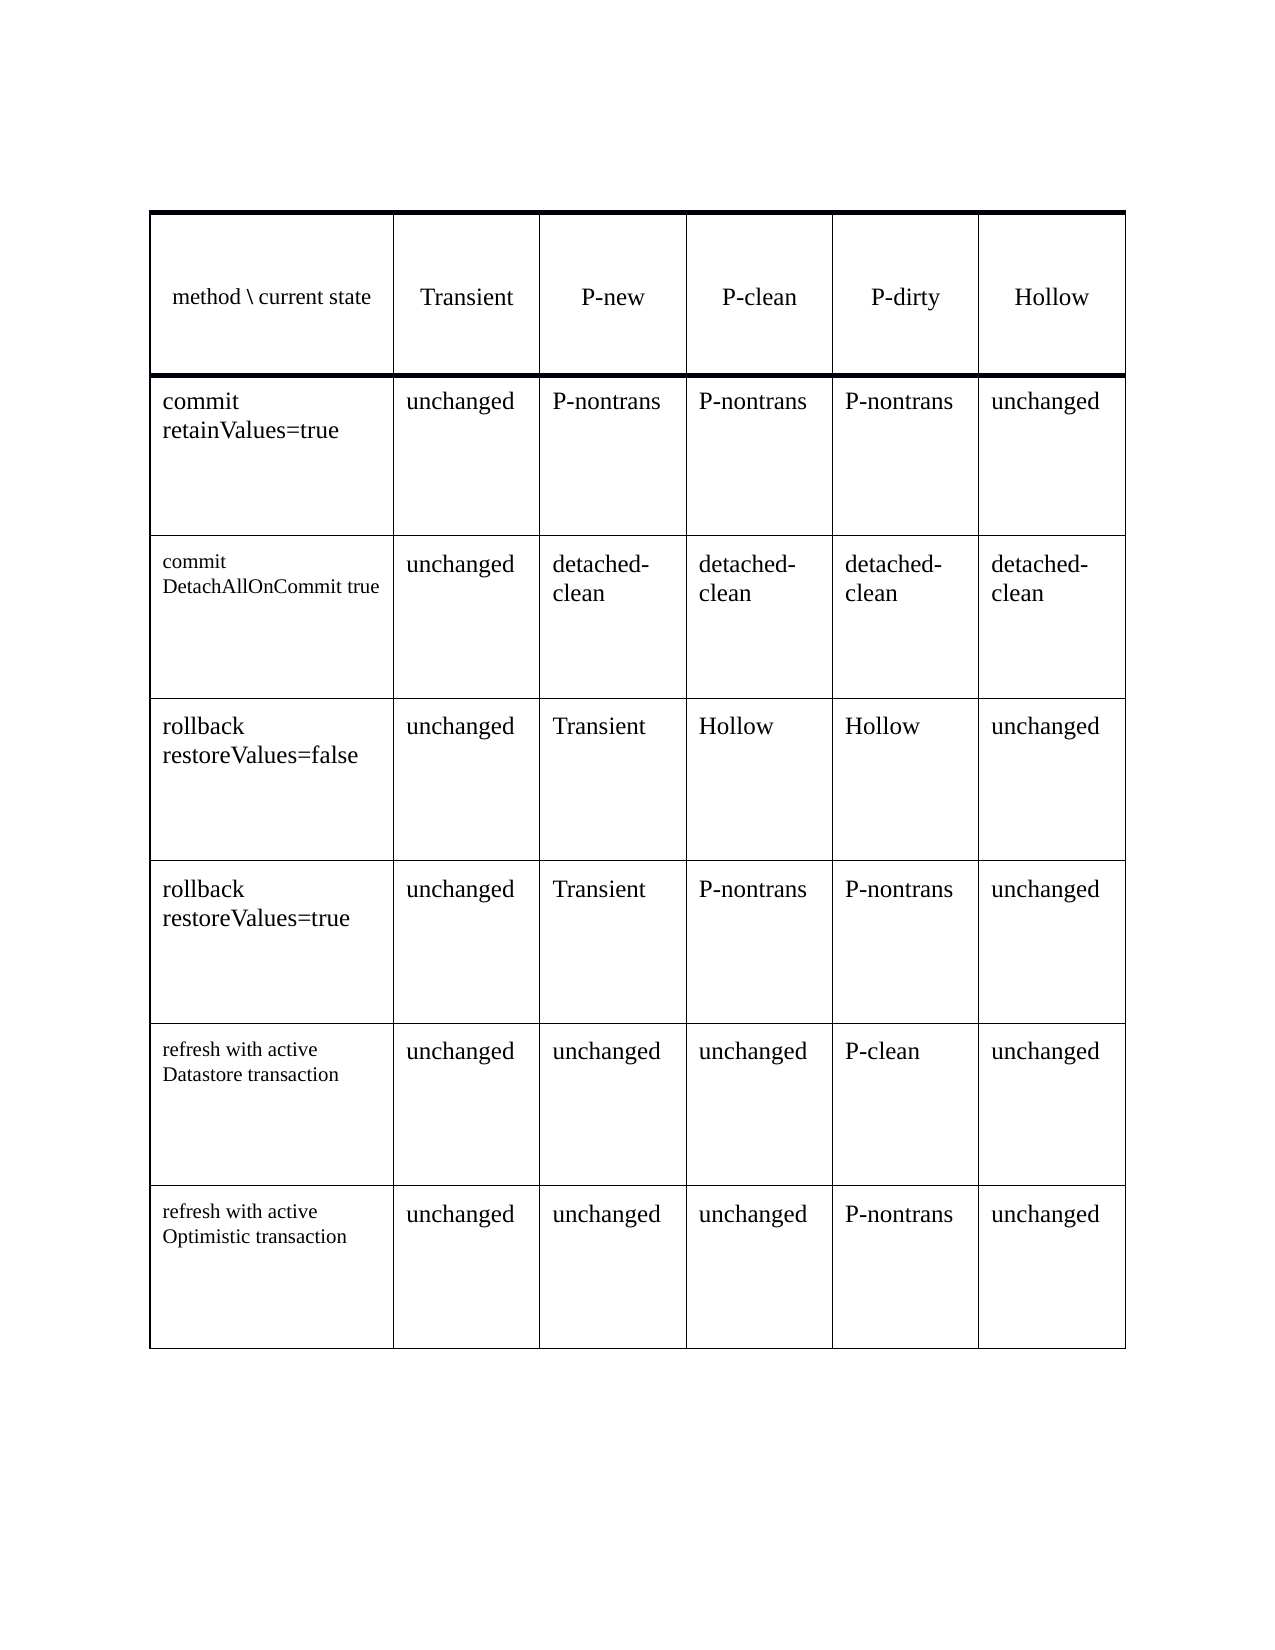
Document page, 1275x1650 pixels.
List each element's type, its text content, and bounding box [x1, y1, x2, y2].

table_cell unchanged [979, 699, 1125, 860]
table_cell detached-clean [833, 536, 978, 697]
table_header Hollow [979, 215, 1125, 372]
table_cell Hollow [833, 699, 978, 860]
table_cell unchanged [979, 1186, 1125, 1347]
table_cell commit DetachAllOnCommit true [151, 536, 393, 697]
table_cell unchanged [979, 378, 1125, 535]
table_cell rollback restoreValues=false [151, 699, 393, 860]
table_cell rollback restoreValues=true [151, 861, 393, 1022]
table_cell unchanged [687, 1024, 832, 1185]
table_cell P-nontrans [540, 378, 686, 535]
table_cell Transient [540, 699, 686, 860]
table_header Transient [394, 215, 539, 372]
table_header method \ current state [151, 215, 393, 372]
table_cell P-clean [833, 1024, 978, 1185]
table_cell unchanged [687, 1186, 832, 1347]
table_cell refresh with active Datastore transaction [151, 1024, 393, 1185]
table_cell detached-clean [687, 536, 832, 697]
table_cell Hollow [687, 699, 832, 860]
table_cell unchanged [394, 1186, 539, 1347]
table_header P-dirty [833, 215, 978, 372]
table_cell unchanged [394, 1024, 539, 1185]
table_cell P-nontrans [833, 1186, 978, 1347]
table_header P-clean [687, 215, 832, 372]
table_cell unchanged [394, 378, 539, 535]
table_cell Transient [540, 861, 686, 1022]
table_cell P-nontrans [833, 861, 978, 1022]
table_cell refresh with active Optimistic transaction [151, 1186, 393, 1347]
table_cell unchanged [394, 861, 539, 1022]
table_cell unchanged [540, 1186, 686, 1347]
table_cell unchanged [979, 1024, 1125, 1185]
table_cell detached-clean [979, 536, 1125, 697]
table_cell P-nontrans [833, 378, 978, 535]
table_header P-new [540, 215, 686, 372]
table_cell unchanged [979, 861, 1125, 1022]
table_cell P-nontrans [687, 378, 832, 535]
table_cell commit retainValues=true [151, 378, 393, 535]
table_cell unchanged [394, 536, 539, 697]
table_cell unchanged [540, 1024, 686, 1185]
table_cell unchanged [394, 699, 539, 860]
table_cell detached-clean [540, 536, 686, 697]
table_cell P-nontrans [687, 861, 832, 1022]
